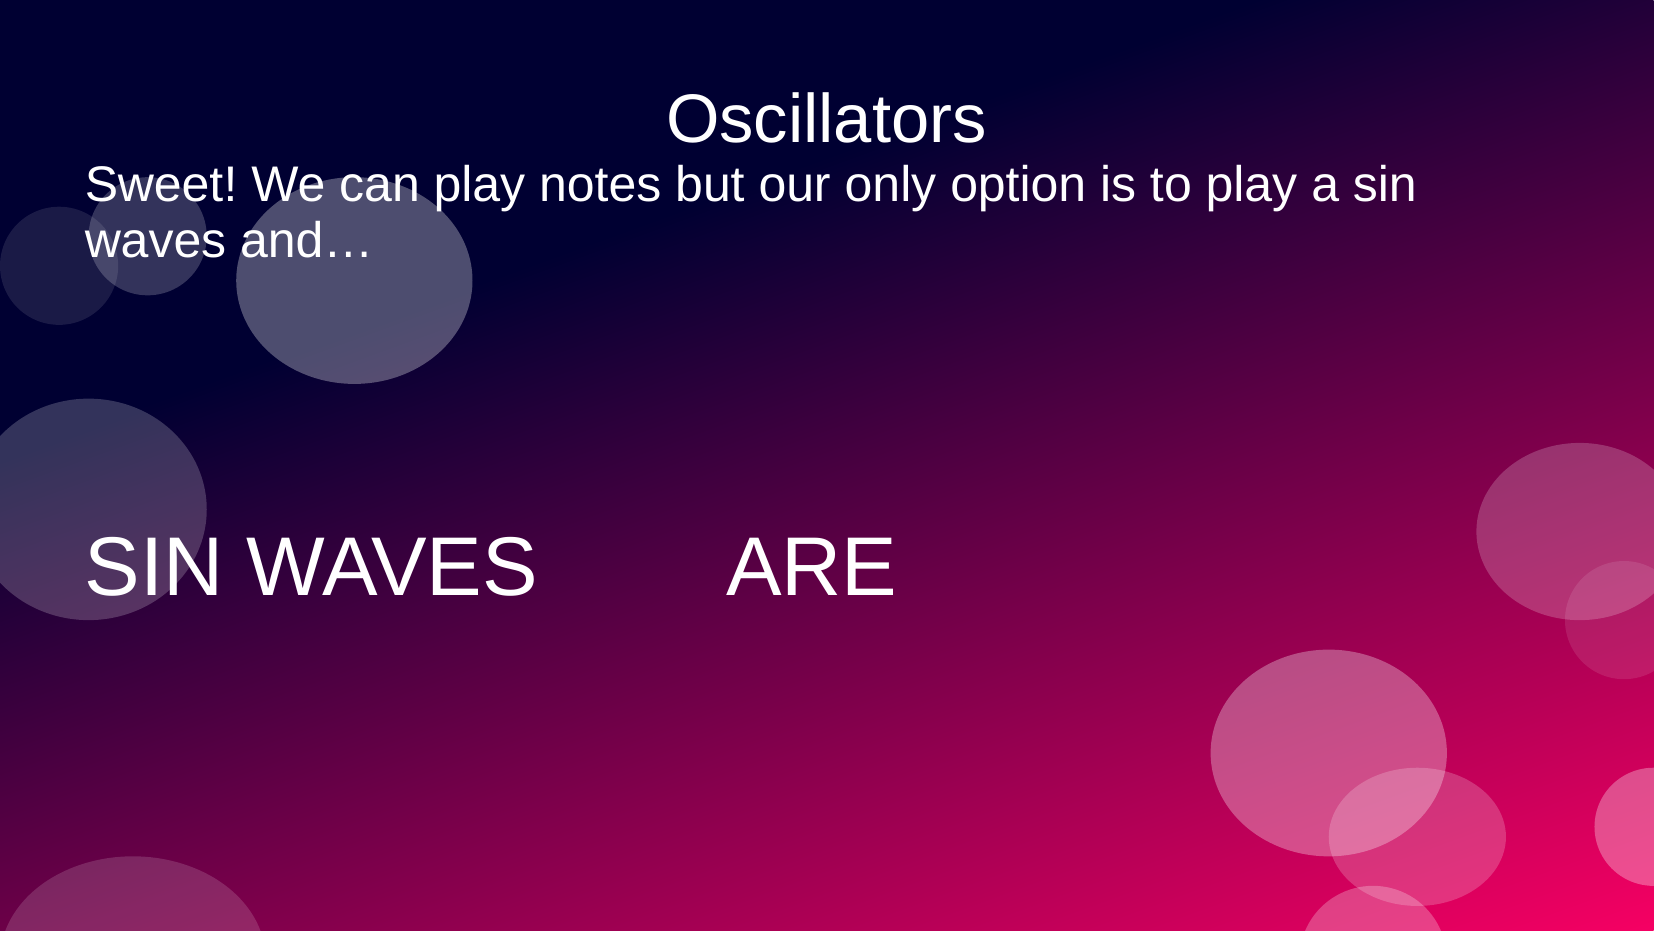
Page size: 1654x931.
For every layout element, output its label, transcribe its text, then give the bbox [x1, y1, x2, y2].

title Oscillators [88, 37, 1565, 200]
list Sweet! We can play notes but our only option is to play a sin waves and… SIN WAVES ARE [84, 156, 1562, 901]
